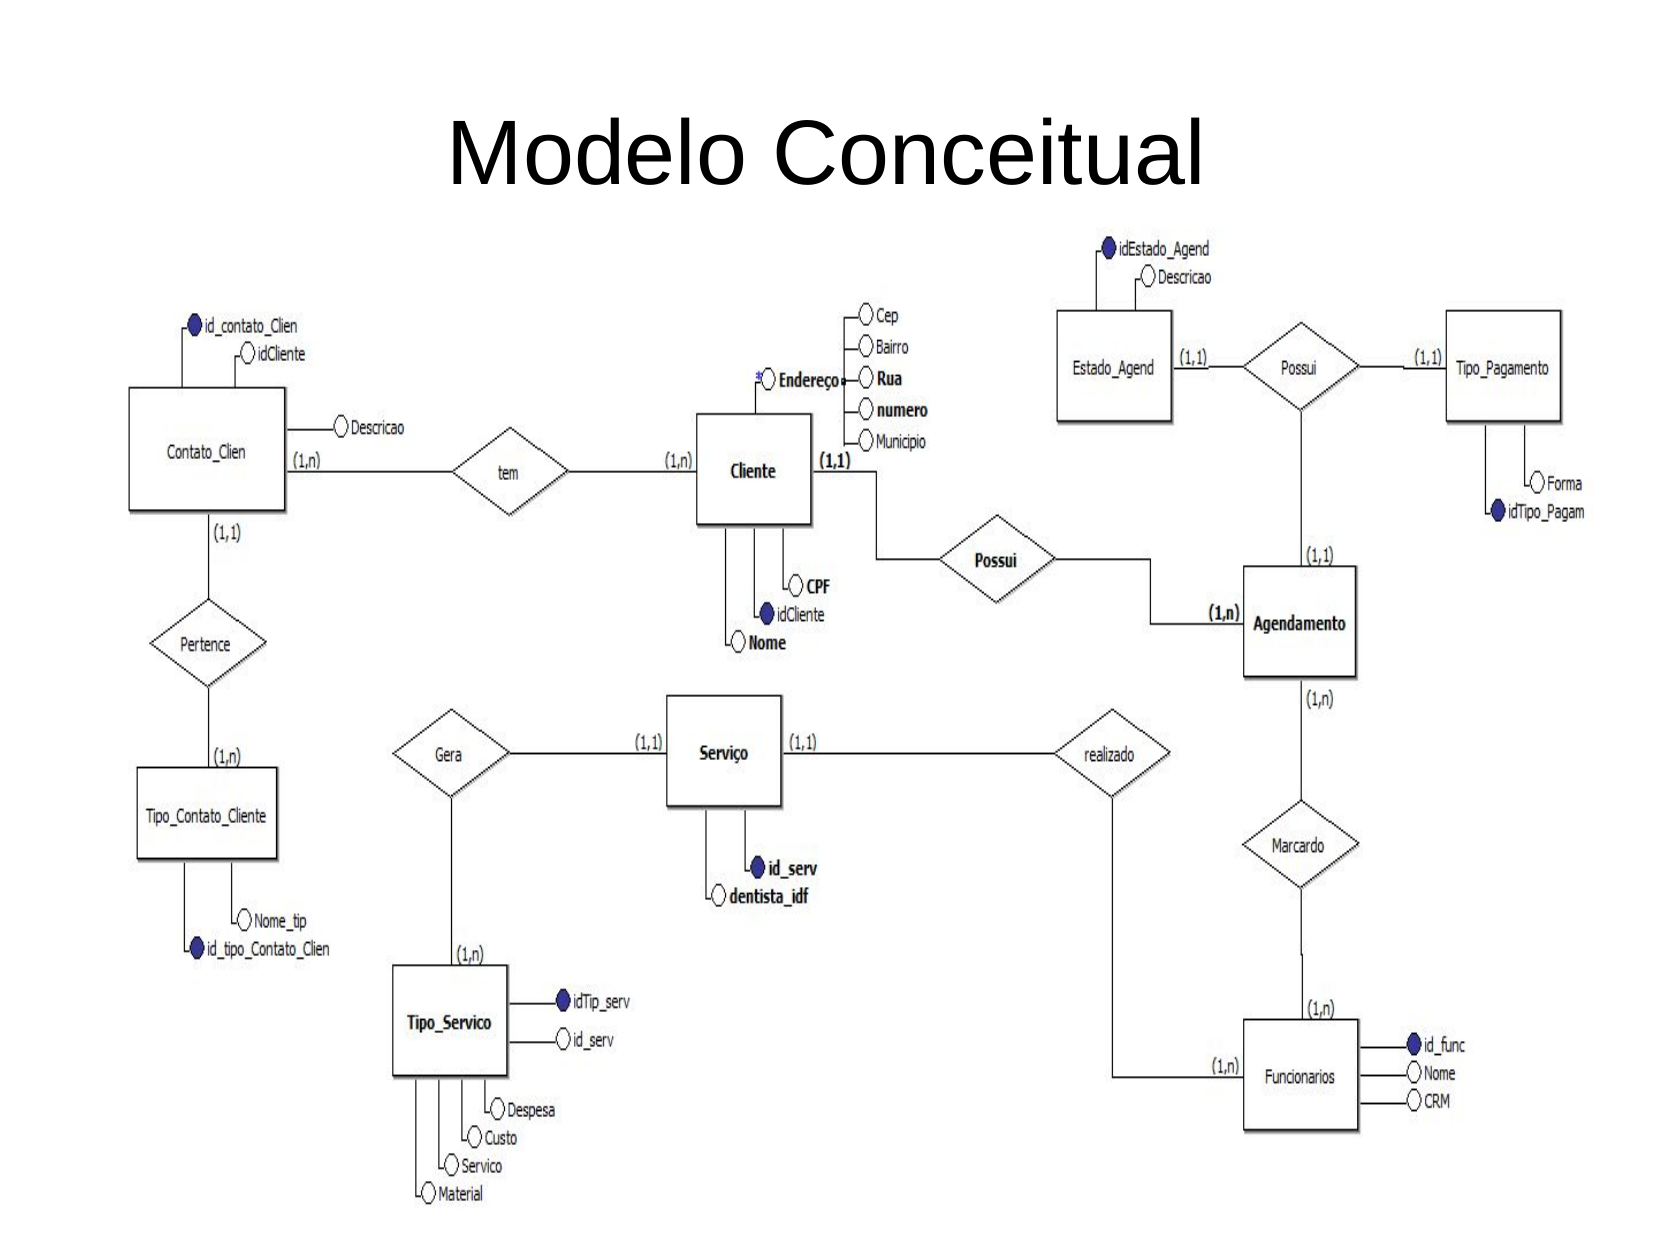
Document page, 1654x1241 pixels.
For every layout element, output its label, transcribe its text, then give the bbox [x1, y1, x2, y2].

title Modelo Conceitual [82, 49, 1571, 257]
picture [101, 200, 1607, 1229]
